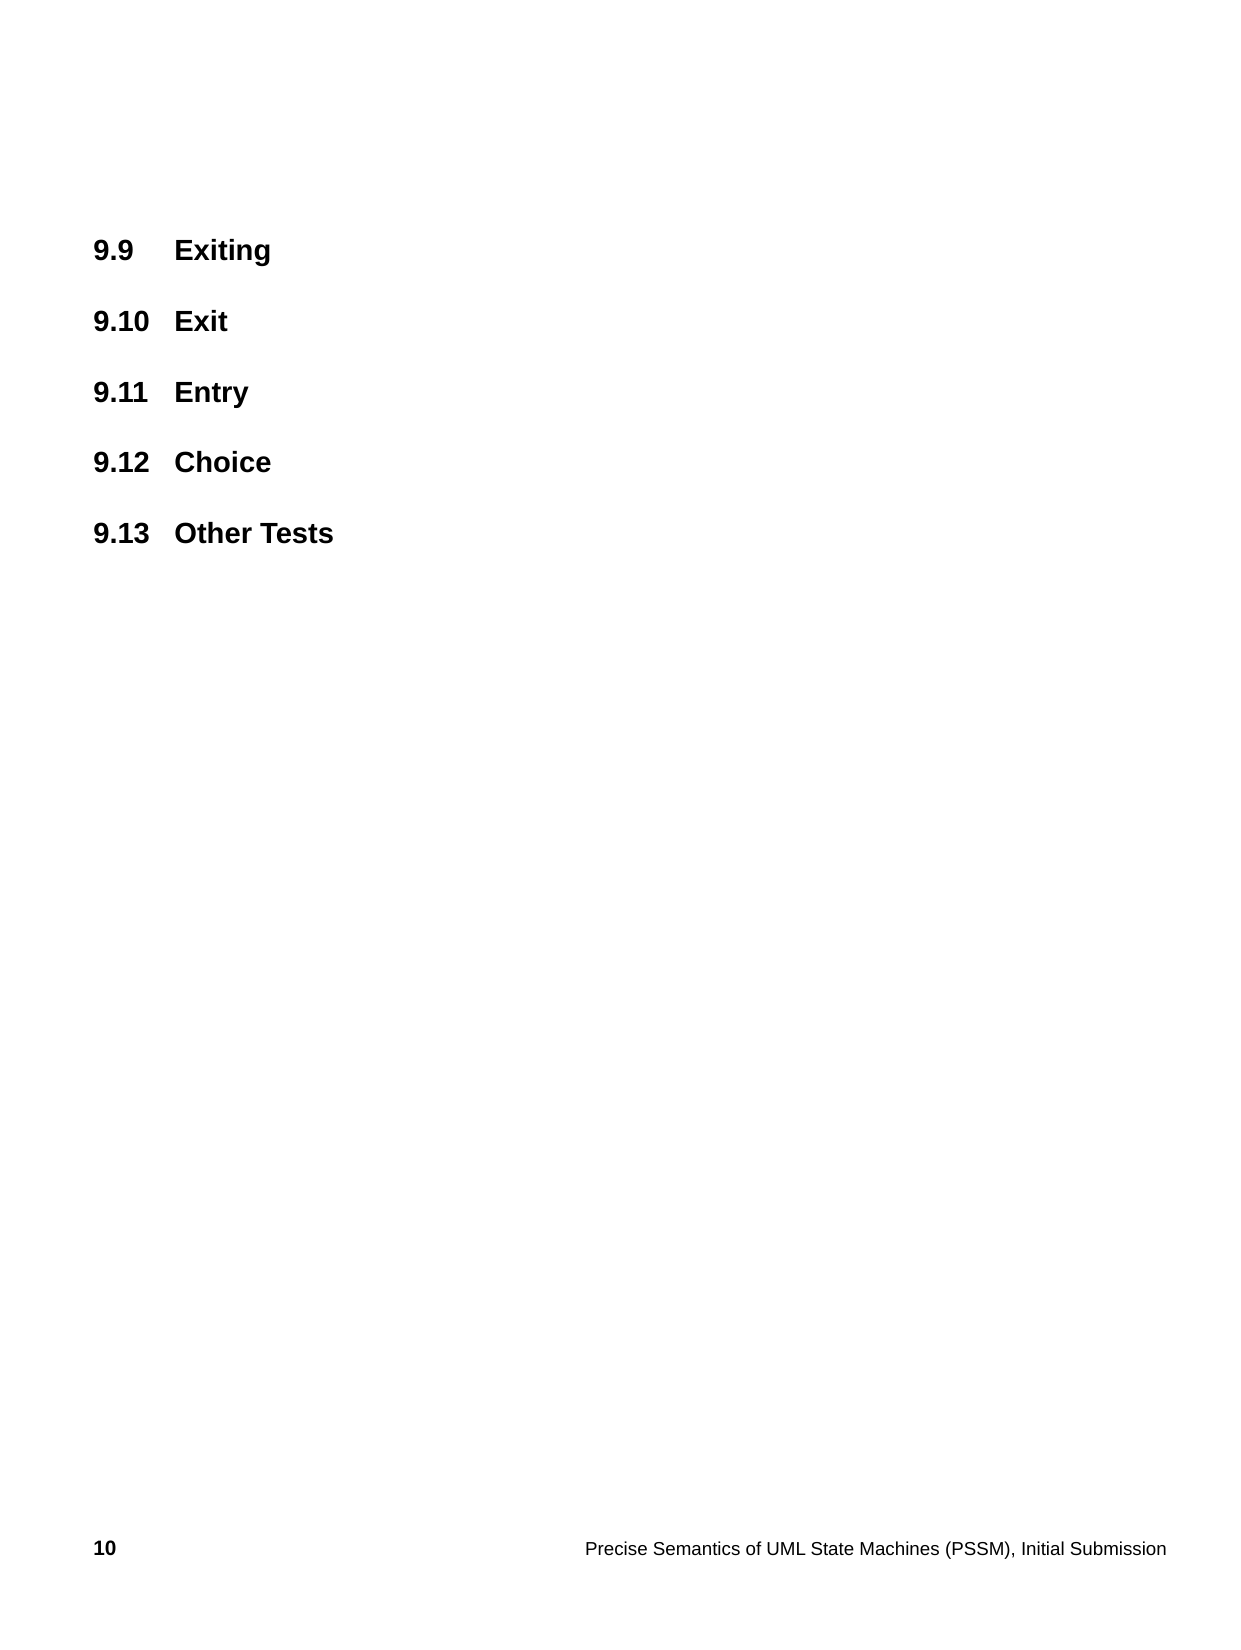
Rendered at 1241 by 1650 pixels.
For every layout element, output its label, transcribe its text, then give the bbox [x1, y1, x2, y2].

subtitle Entry [93, 373, 1164, 408]
subtitle Exiting [93, 231, 1164, 266]
subtitle Choice [93, 443, 1164, 479]
subtitle Exit [93, 302, 1164, 337]
subtitle Other Tests [93, 514, 1164, 550]
